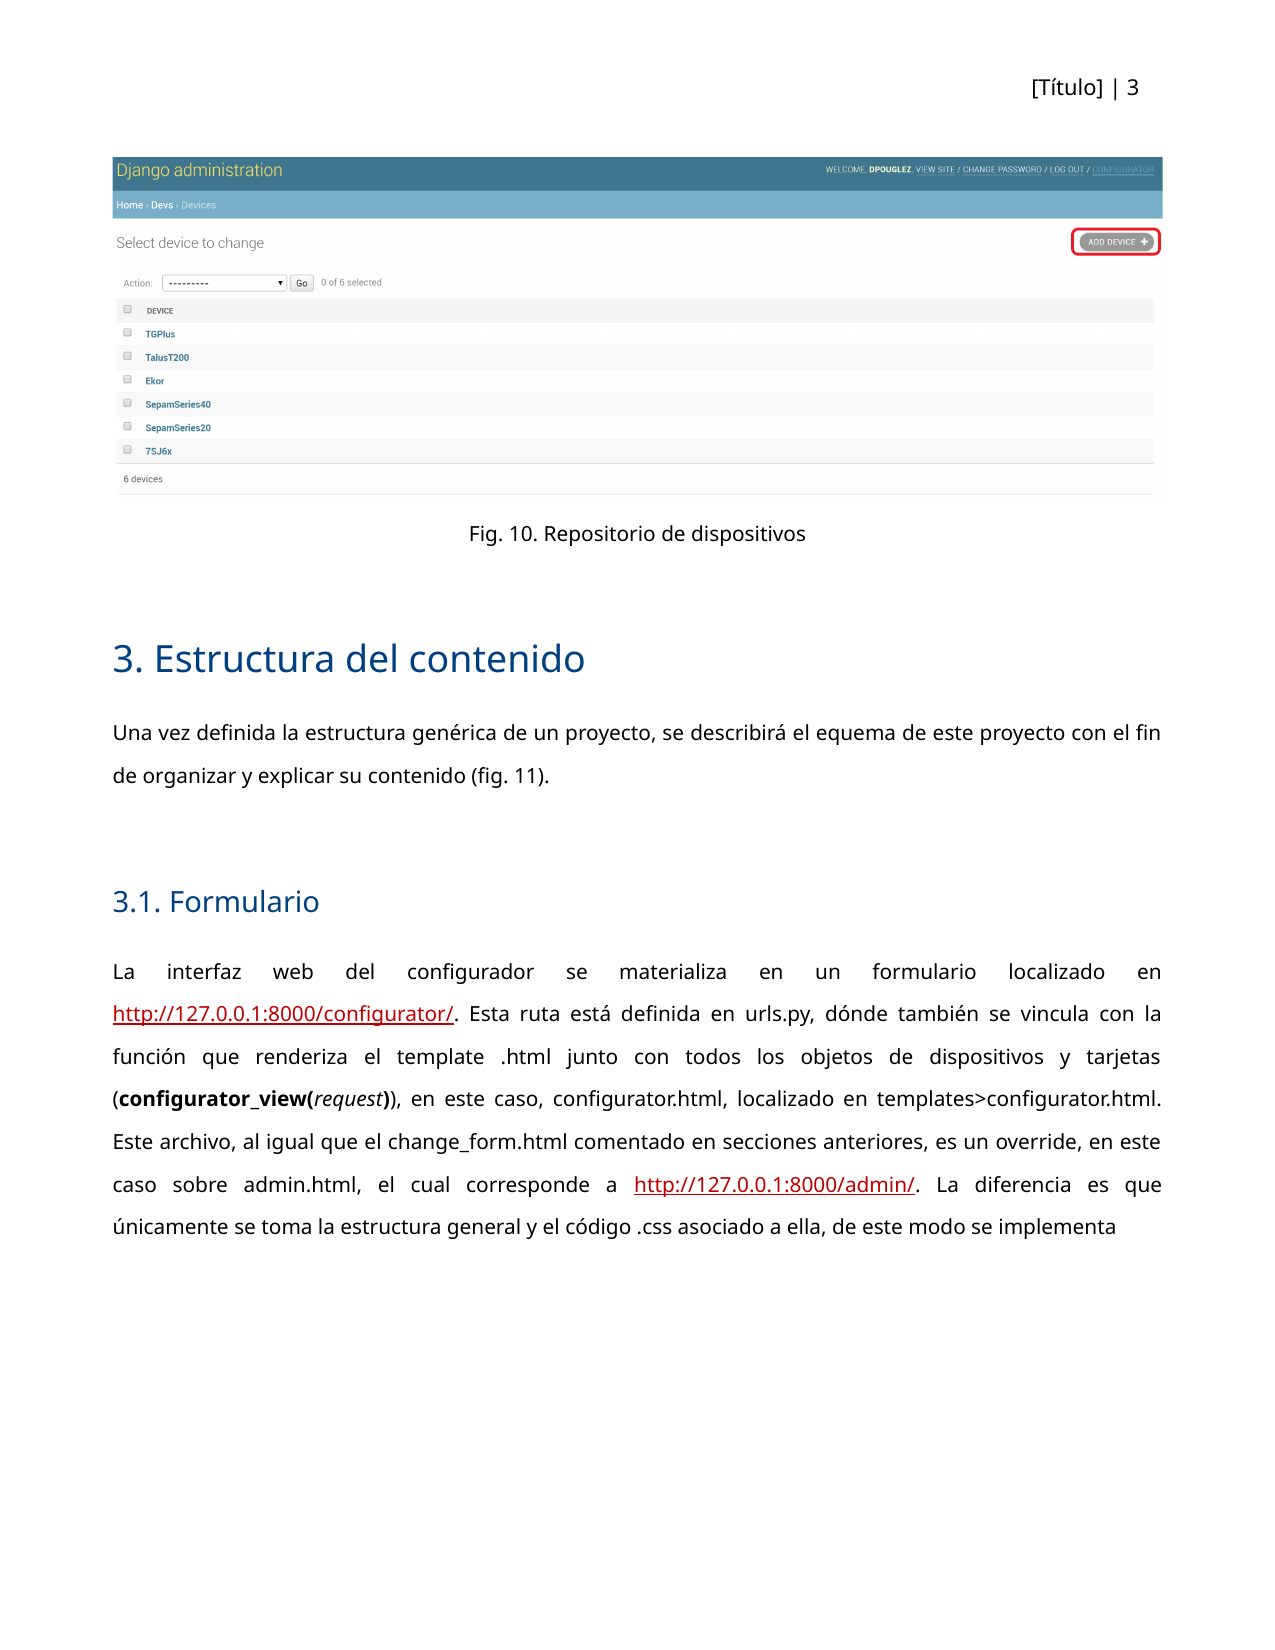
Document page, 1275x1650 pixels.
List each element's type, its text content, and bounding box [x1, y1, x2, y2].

subtitle 3. Estructura del contenido [112, 632, 1162, 683]
picture [112, 157, 1163, 505]
text Una vez definida la estructura genérica de un proyecto, se describirá el equema de este proyecto con el fin de organizar y explicar su contenido (fig. 11). [112, 718, 1162, 789]
text La interfaz web del configurador se materializa en un formulario localizado en http://127.0.0.1:8000/configurator/. Esta ruta está definida en urls.py, dónde también se vincula con la función que renderiza el template .html junto con todos los objetos de dispositivos y tarjetas (configurator_view(request)), en este caso, configurator.html, localizado en templates>configurator.html. Este archivo, al igual que el change_form.html comentado en secciones anteriores, es un override, en este caso sobre admin.html, el cual corresponde a http://127.0.0.1:8000/admin/. La diferencia es que únicamente se toma la estructura general y el código .css asociado a ella, de este modo se implementa [112, 957, 1162, 1241]
text Fig. 10. Repositorio de dispositivos [112, 505, 1162, 547]
subtitle 3.1. Formulario [112, 873, 1162, 921]
